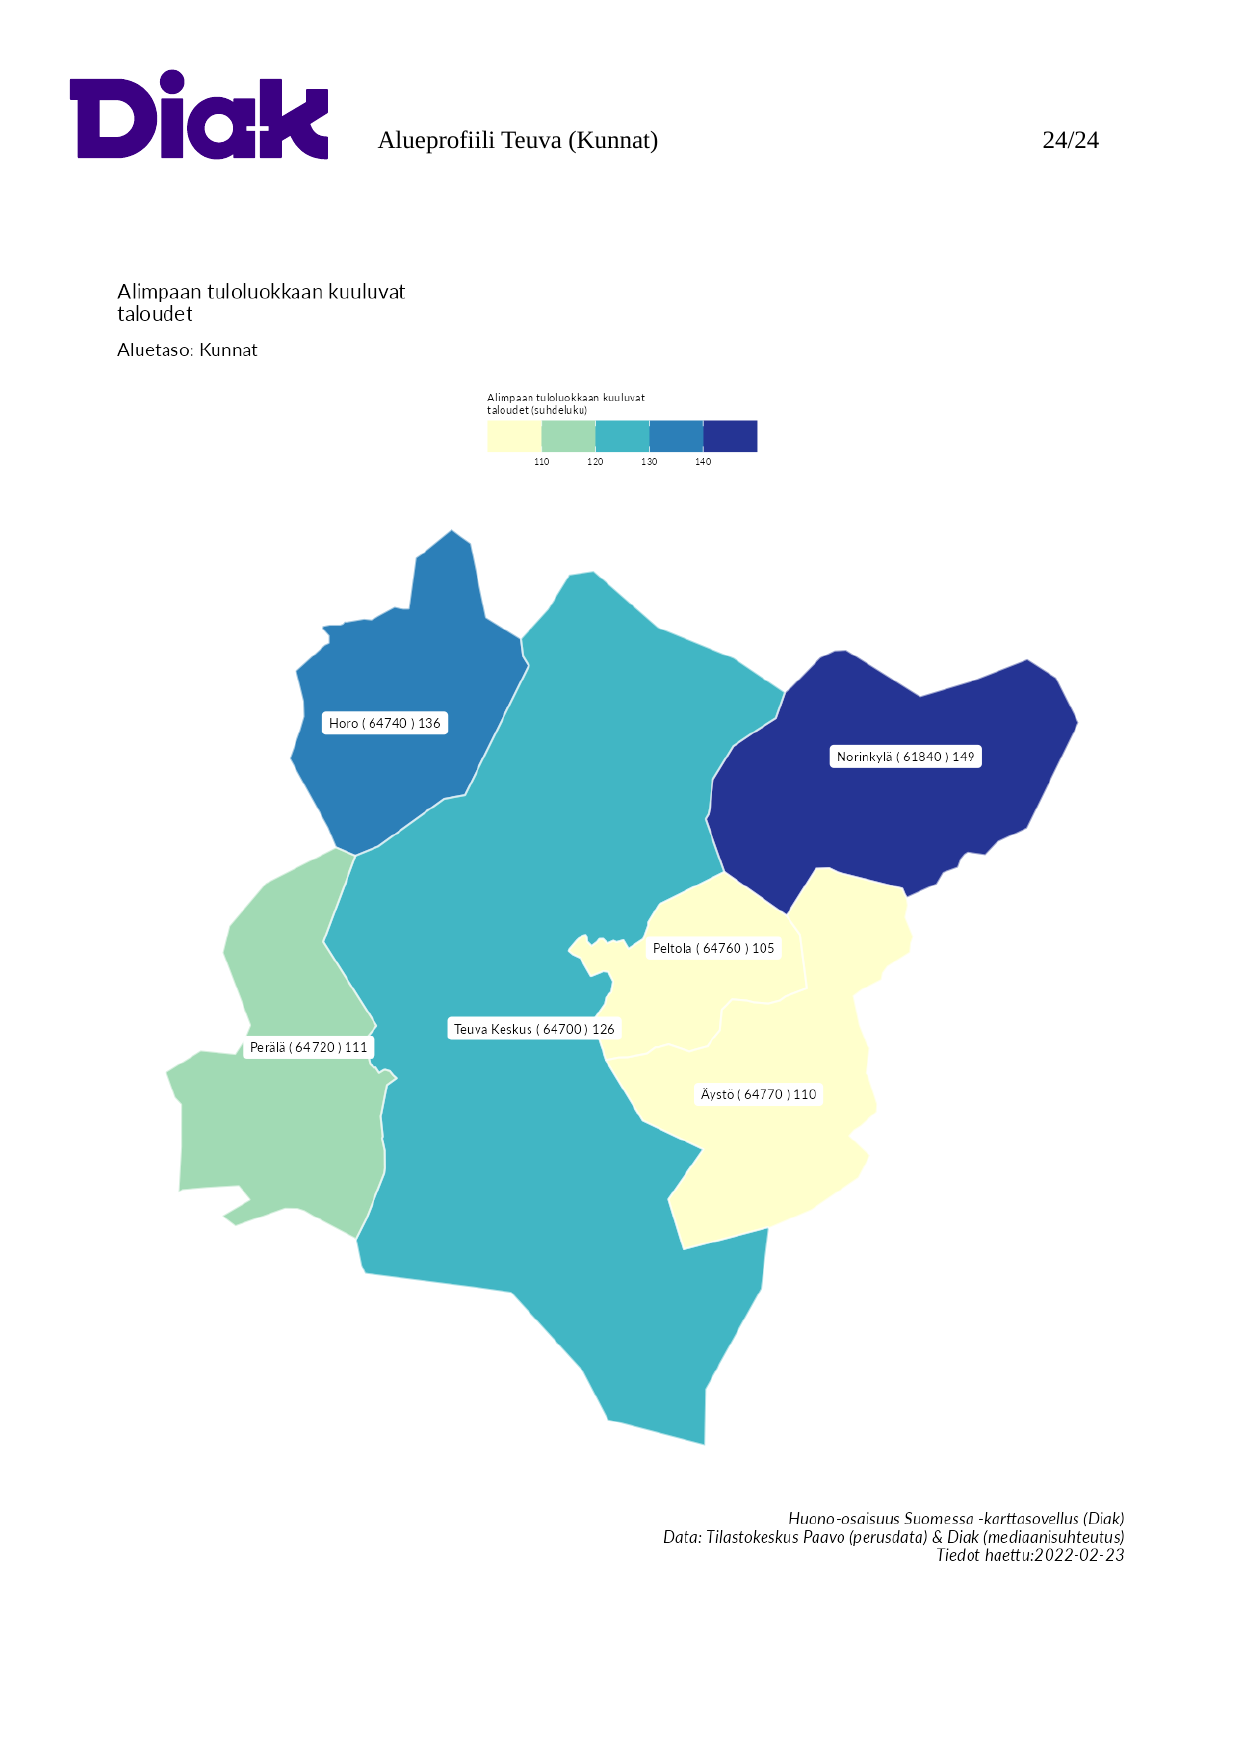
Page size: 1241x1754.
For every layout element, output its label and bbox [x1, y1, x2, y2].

picture [61, 196, 1179, 1651]
